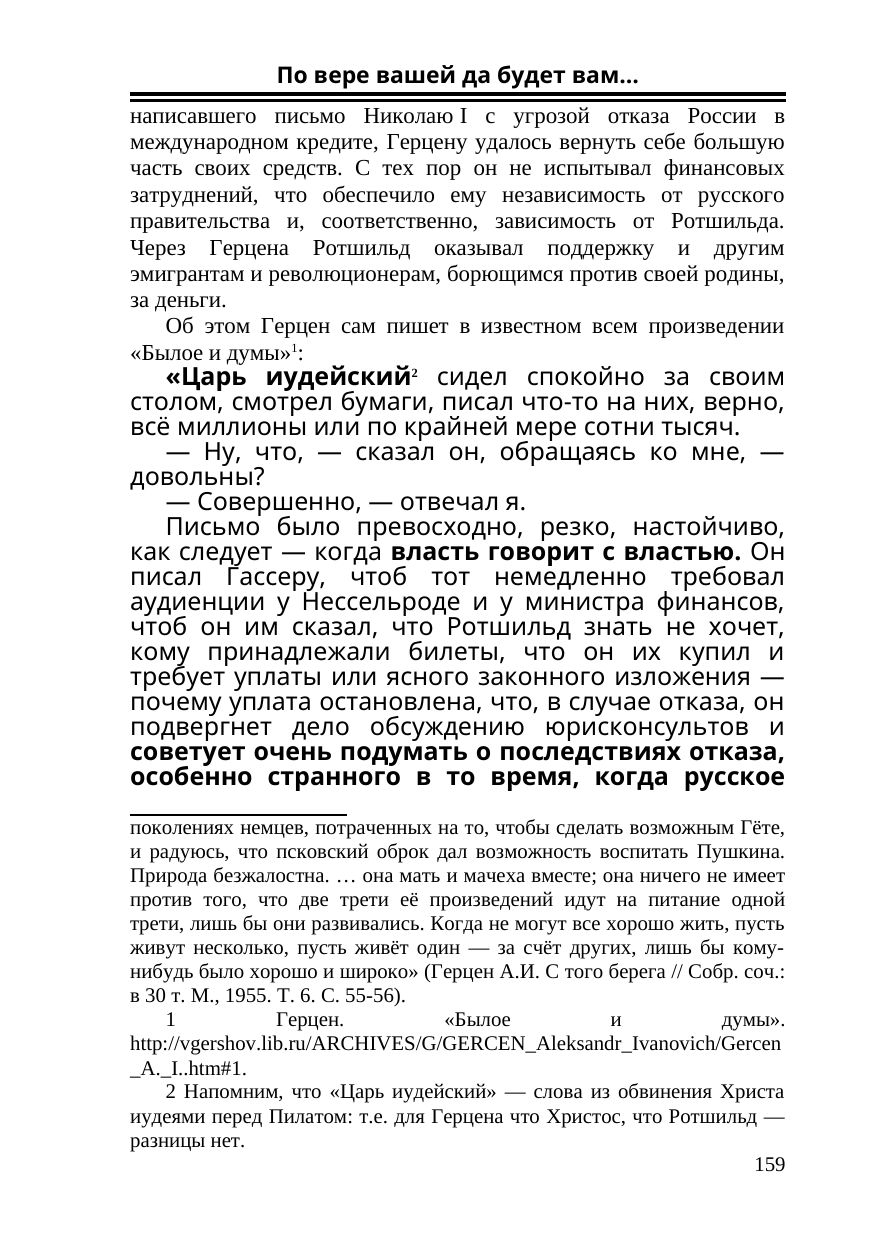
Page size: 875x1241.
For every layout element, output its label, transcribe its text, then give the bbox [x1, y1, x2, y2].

text Напомним, что «Царь иудейский» — слова из обвинения Христа иудеями перед Пилатом: т.е. для Герцена что Христос, что Ротшильд — разницы нет. [130, 1079, 786, 1152]
text «Царь иудейский сидел спокойно за своим столом, смотрел бумаги, писал что-то на них, верно, всё миллионы или по крайней мере сотни тысяч. [130, 365, 786, 440]
text Письмо было превосходно, резко, настойчиво, как следует — когда власть говорит с властью. Он писал Гассеру, чтоб тот немедленно требовал аудиенции у Нессельроде и у министра финансов, чтоб он им сказал, что Ротшильд знать не хочет, кому принадлежали билеты, что он их купил и требует уплаты или ясного законного изложения — почему уплата остановлена, что, в случае отказа, он подвергнет дело обсуждению юрисконсультов и советует очень подумать о последствиях отказа, особенно странного в то время, когда русское [130, 515, 786, 790]
text — Ну, что, — сказал он, обращаясь ко мне, — довольны? [130, 440, 786, 490]
text Об этом Герцен сам пишет в известном всем произведении «Былое и думы»: [130, 313, 786, 365]
text написавшего письмо Николаю I с угрозой отказа России в международном кредите, Герцену удалось вернуть себе большую часть своих средств. С тех пор он не испытывал финансовых затруднений, что обеспечило ему независимость от русского правительства и, соответственно, зависимость от Ротшильда. Через Герцена Ротшильд оказывал поддержку и другим эмигрантам и революционерам, борющимся против своей родины, за деньги. [130, 102, 786, 313]
text Герцен. «Былое и думы». http://vgershov.lib.ru/ARCHIVES/G/GERCEN_Aleksandr_Ivanovich/Gercen_A._I..htm#1. [130, 1007, 786, 1079]
text — Совершенно, — отвечал я. [130, 490, 786, 515]
text поколениях немцев, потраченных на то, чтобы сделать возможным Гёте, и радуюсь, что псковский оброк дал возможность воспитать Пушкина. Природа безжалостна. … она мать и мачеха вместе; она ничего не имеет против того, что две трети её произведений идут на питание одной трети, лишь бы они развивались. Когда не могут все хорошо жить, пусть живут несколько, пусть живёт один — за счёт других, лишь бы кому-нибудь было хорошо и широко» (Герцен А.И. С того берега // Собр. соч.: в 30 т. М., 1955. Т. 6. С. 55-56). [130, 815, 786, 1007]
